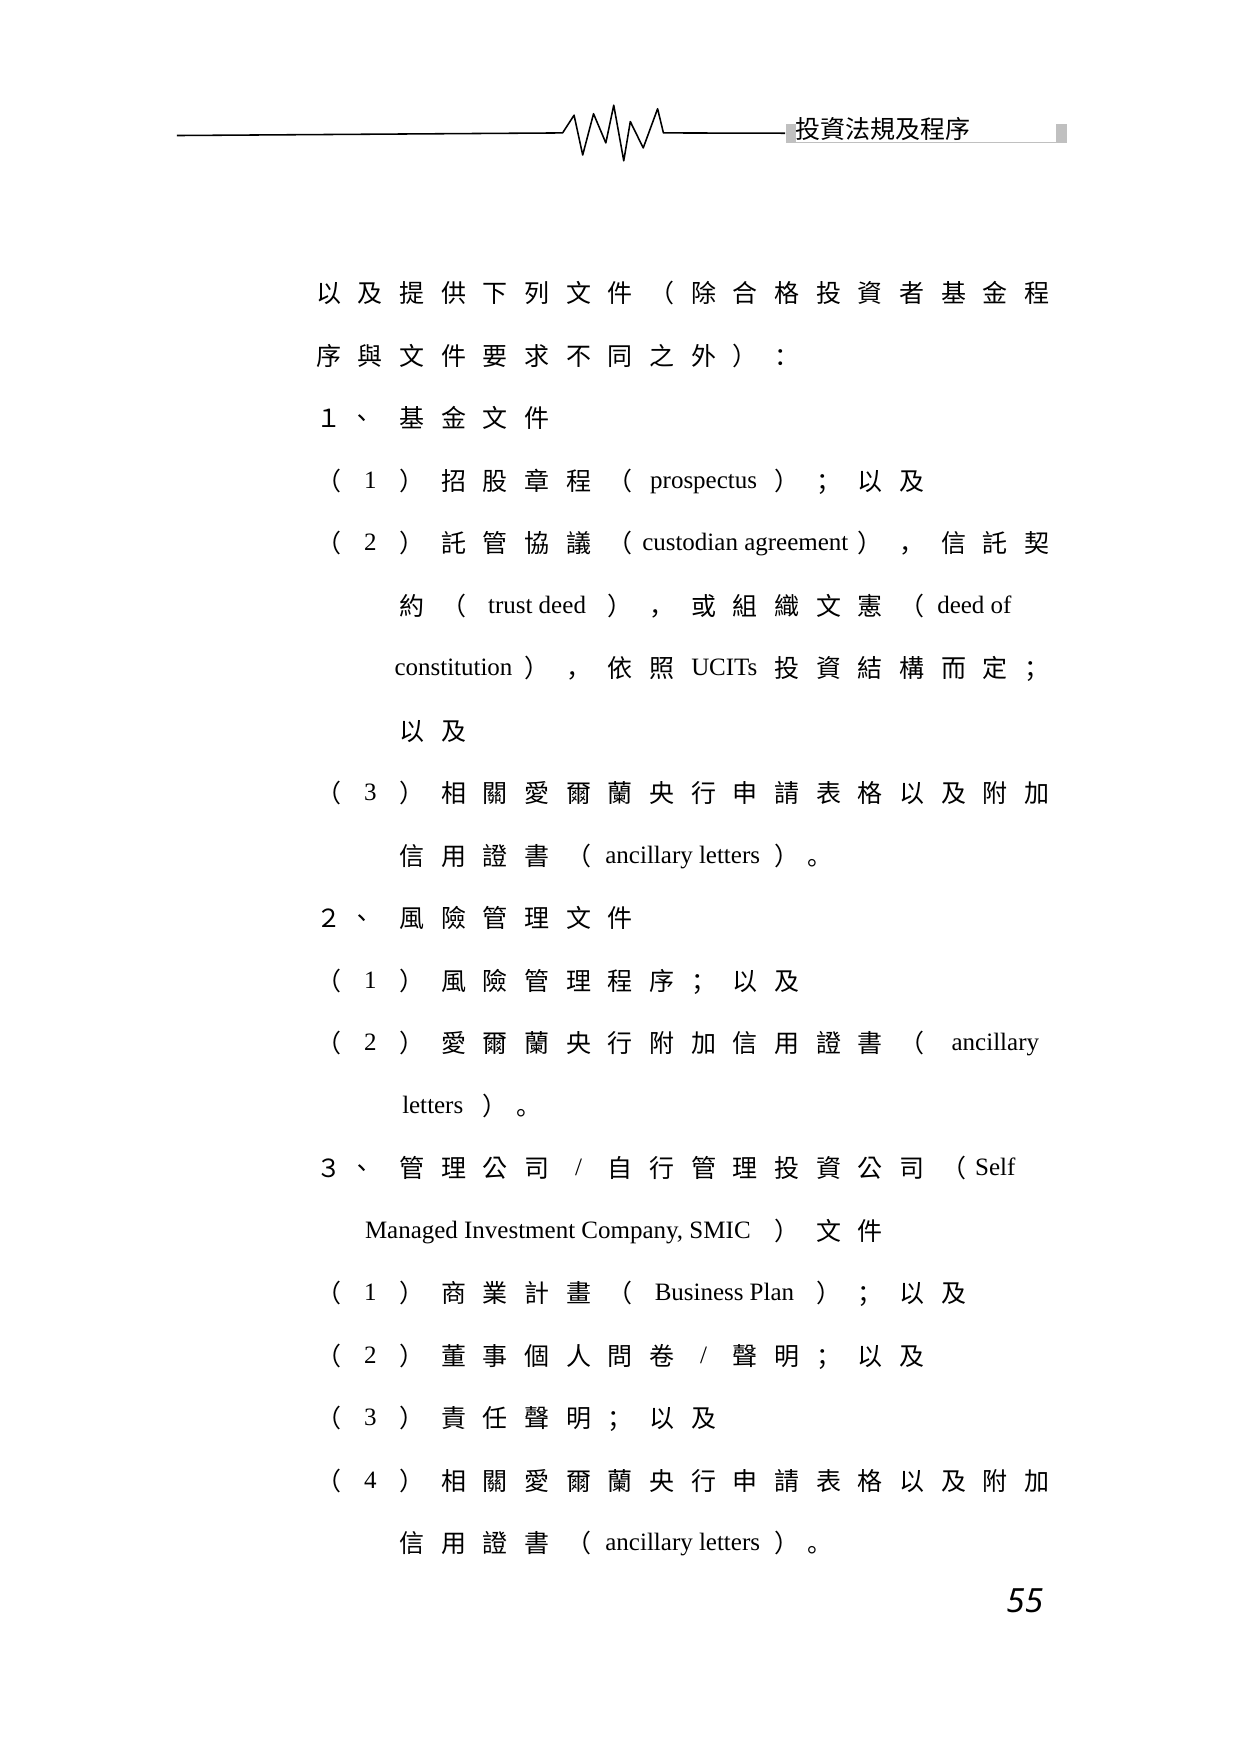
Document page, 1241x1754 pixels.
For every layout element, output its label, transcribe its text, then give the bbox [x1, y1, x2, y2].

text ２、風險管理文件 [281, 875, 1058, 938]
text （4）相關愛爾蘭央行申請表格以及附加信用證書（ancillary letters）。 [306, 1438, 1058, 1563]
text （2）託管協議（custodian agreement），信託契約（trust deed），或組織文憲（deed of constitution），依照UCITs投資結構而定；以及 [306, 500, 1058, 750]
text （1）招股章程（prospectus）；以及 [306, 438, 1058, 500]
text （3）相關愛爾蘭央行申請表格以及附加信用證書（ancillary letters）。 [306, 750, 1058, 875]
text （1）商業計畫（Business Plan）；以及 [306, 1250, 1058, 1313]
text ３、管理公司/自行管理投資公司（Self Managed Investment Company, SMIC）文件 [281, 1125, 1058, 1250]
text （2）董事個人問卷/聲明；以及 [306, 1313, 1058, 1375]
text （2）愛爾蘭央行附加信用證書（ancillary letters）。 [306, 1000, 1058, 1125]
text （1）風險管理程序；以及 [306, 938, 1058, 1000]
text （3）責任聲明；以及 [306, 1375, 1058, 1438]
text 以及提供下列文件（除合格投資者基金程序與文件要求不同之外）： [281, 250, 1058, 375]
text １、基金文件 [281, 375, 1058, 438]
